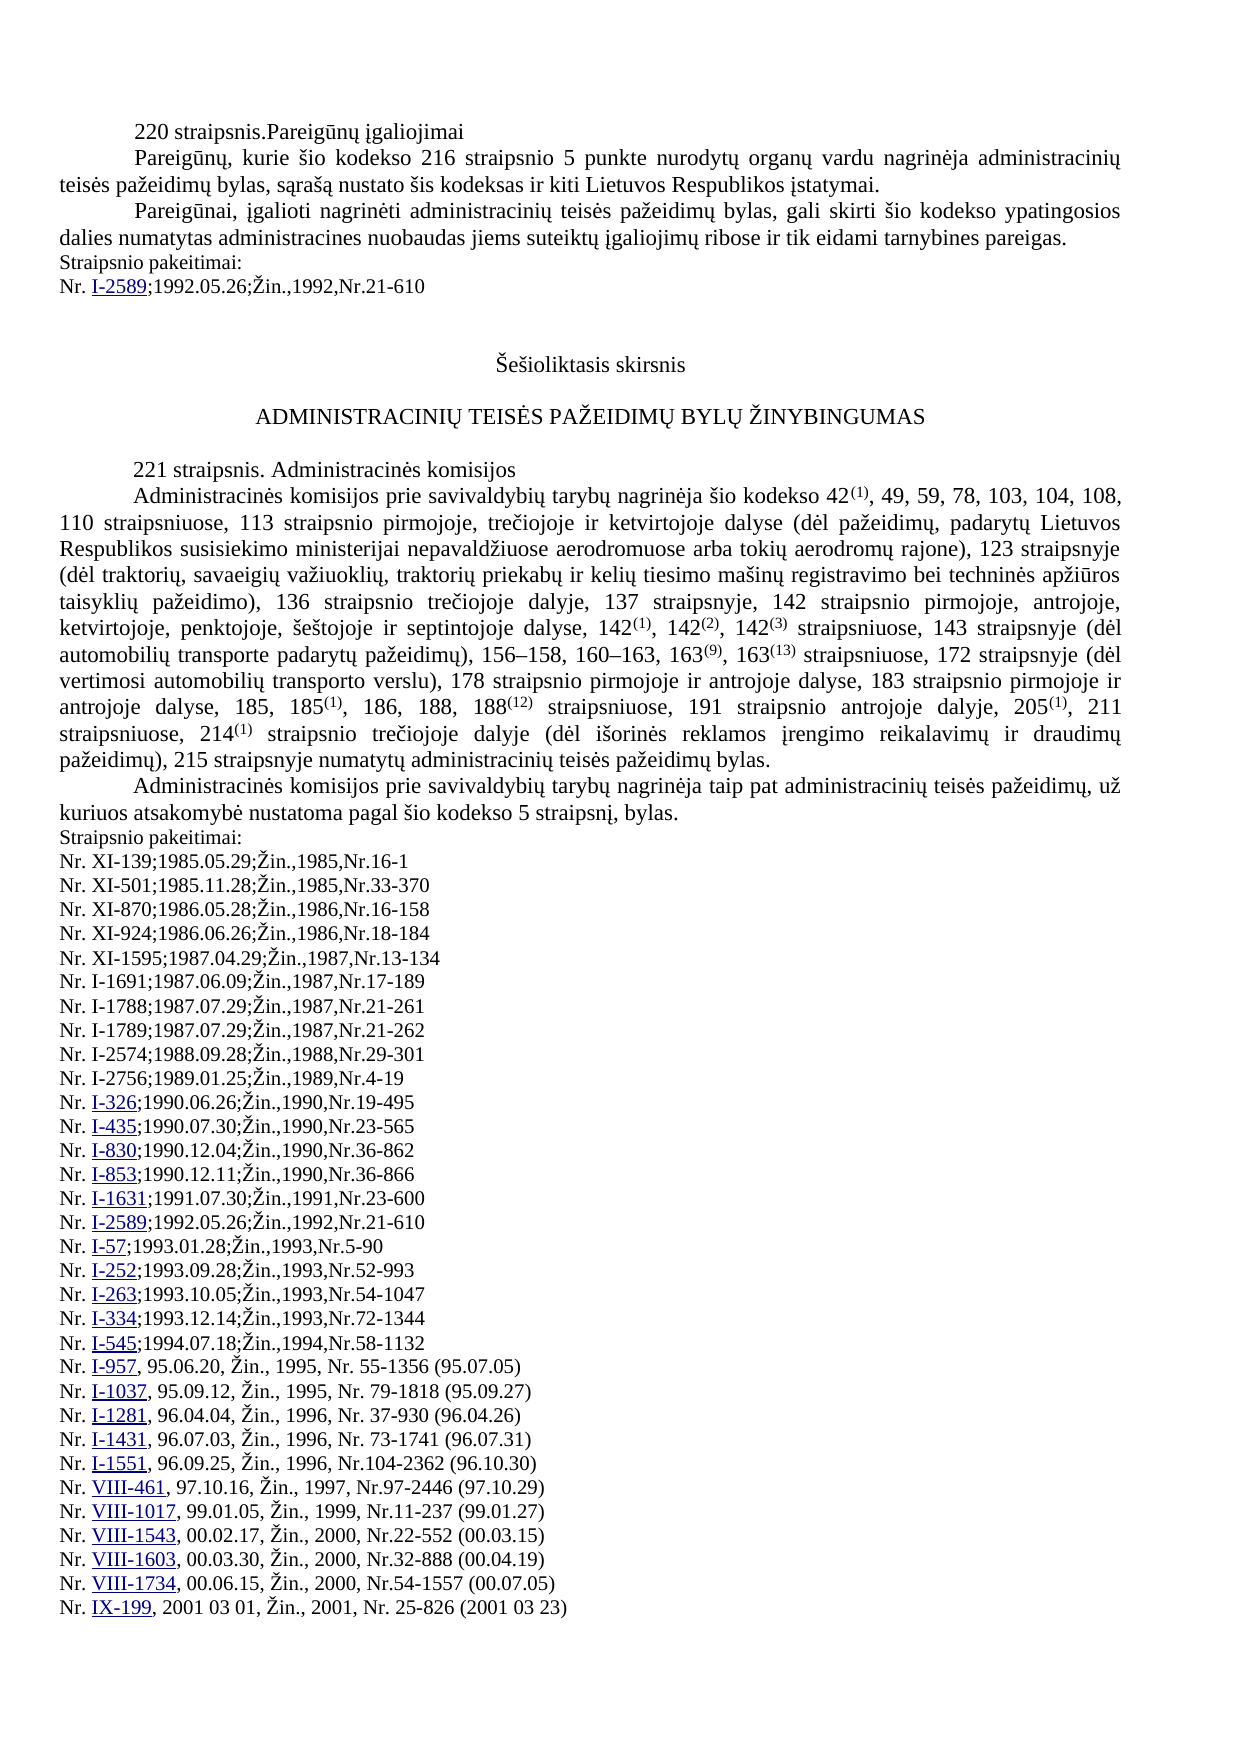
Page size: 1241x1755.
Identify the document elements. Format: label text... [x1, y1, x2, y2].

text Nr. I-830;1990.12.04;Žin.,1990,Nr.36-862 [59, 1138, 1122, 1162]
text Nr. I-545;1994.07.18;Žin.,1994,Nr.58-1132 [59, 1330, 1122, 1354]
text 221 straipsnis. Administracinės komisijos [59, 456, 1122, 482]
text Nr. XI-924;1986.06.26;Žin.,1986,Nr.18-184 [59, 921, 1122, 945]
text Straipsnio pakeitimai: [59, 825, 1122, 849]
text Nr. XI-1595;1987.04.29;Žin.,1987,Nr.13-134 [59, 945, 1122, 969]
text Nr. XI-501;1985.11.28;Žin.,1985,Nr.33-370 [59, 873, 1122, 897]
text Nr. I-334;1993.12.14;Žin.,1993,Nr.72-1344 [59, 1306, 1122, 1330]
text Nr. VIII-461, 97.10.16, Žin., 1997, Nr.97-2446 (97.10.29) [59, 1475, 1122, 1499]
text Nr. I-853;1990.12.11;Žin.,1990,Nr.36-866 [59, 1162, 1122, 1186]
text Nr. I-57;1993.01.28;Žin.,1993,Nr.5-90 [59, 1234, 1122, 1258]
text Nr. XI-870;1986.05.28;Žin.,1986,Nr.16-158 [59, 897, 1122, 921]
text Nr. I-2756;1989.01.25;Žin.,1989,Nr.4-19 [59, 1066, 1122, 1090]
text Pareigūnų, kurie šio kodekso 216 straipsnio 5 punkte nurodytų organų vardu nagrinėja administracinių teisės pažeidimų bylas, sąrašą nustato šis kodeksas ir kiti Lietuvos Respublikos įstatymai. [59, 144, 1122, 197]
text Nr. I-1631;1991.07.30;Žin.,1991,Nr.23-600 [59, 1186, 1122, 1210]
text Šešioliktasis skirsnis [59, 351, 1122, 377]
text Nr. I-1788;1987.07.29;Žin.,1987,Nr.21-261 [59, 993, 1122, 1018]
text Nr. I-2589;1992.05.26;Žin.,1992,Nr.21-610 [59, 1210, 1122, 1234]
text Nr. VIII-1017, 99.01.05, Žin., 1999, Nr.11-237 (99.01.27) [59, 1499, 1122, 1523]
text Nr. I-1037, 95.09.12, Žin., 1995, Nr. 79-1818 (95.09.27) [59, 1378, 1122, 1403]
text Nr. I-1551, 96.09.25, Žin., 1996, Nr.104-2362 (96.10.30) [59, 1451, 1122, 1475]
text Nr. I-957, 95.06.20, Žin., 1995, Nr. 55-1356 (95.07.05) [59, 1354, 1122, 1378]
text Nr. I-1789;1987.07.29;Žin.,1987,Nr.21-262 [59, 1018, 1122, 1042]
text Nr. VIII-1734, 00.06.15, Žin., 2000, Nr.54-1557 (00.07.05) [59, 1571, 1122, 1595]
text Straipsnio pakeitimai: [59, 250, 1122, 274]
text 220 straipsnis.Pareigūnų įgaliojimai [59, 118, 1122, 144]
text Nr. I-263;1993.10.05;Žin.,1993,Nr.54-1047 [59, 1282, 1122, 1306]
text Nr. I-2574;1988.09.28;Žin.,1988,Nr.29-301 [59, 1042, 1122, 1066]
text Nr. I-326;1990.06.26;Žin.,1990,Nr.19-495 [59, 1090, 1122, 1114]
text Nr. VIII-1603, 00.03.30, Žin., 2000, Nr.32-888 (00.04.19) [59, 1547, 1122, 1571]
text Nr. I-1431, 96.07.03, Žin., 1996, Nr. 73-1741 (96.07.31) [59, 1427, 1122, 1451]
text Nr. I-252;1993.09.28;Žin.,1993,Nr.52-993 [59, 1258, 1122, 1282]
text Pareigūnai, įgalioti nagrinėti administracinių teisės pažeidimų bylas, gali skirti šio kodekso ypatingosios dalies numatytas administracines nuobaudas jiems suteiktų įgaliojimų ribose ir tik eidami tarnybines pareigas. [59, 197, 1122, 250]
text Nr. VIII-1543, 00.02.17, Žin., 2000, Nr.22-552 (00.03.15) [59, 1523, 1122, 1547]
text Nr. I-2589;1992.05.26;Žin.,1992,Nr.21-610 [59, 274, 1122, 298]
text Administracinės komisijos prie savivaldybių tarybų nagrinėja šio kodekso 42(1), 49, 59, 78, 103, 104, 108, 110 straipsniuose, 113 straipsnio pirmojoje, trečiojoje ir ketvirtojoje dalyse (dėl pažeidimų, padarytų Lietuvos Respublikos susisiekimo ministerijai nepavaldžiuose aerodromuose arba tokių aerodromų rajone), 123 straipsnyje (dėl traktorių, savaeigių važiuoklių, traktorių priekabų ir kelių tiesimo mašinų registravimo bei techninės apžiūros taisyklių pažeidimo), 136 straipsnio trečiojoje dalyje, 137 straipsnyje, 142 straipsnio pirmojoje, antrojoje, ketvirtojoje, penktojoje, šeštojoje ir septintojoje dalyse, 142(1), 142(2), 142(3) straipsniuose, 143 straipsnyje (dėl automobilių transporte padarytų pažeidimų), 156–158, 160–163, 163(9), 163(13) straipsniuose, 172 straipsnyje (dėl vertimosi automobilių transporto verslu), 178 straipsnio pirmojoje ir antrojoje dalyse, 183 straipsnio pirmojoje ir antrojoje dalyse, 185, 185(1), 186, 188, 188(12) straipsniuose, 191 straipsnio antrojoje dalyje, 205(1), 211 straipsniuose, 214(1) straipsnio trečiojoje dalyje (dėl išorinės reklamos įrengimo reikalavimų ir draudimų pažeidimų), 215 straipsnyje numatytų administracinių teisės pažeidimų bylas. [59, 482, 1122, 772]
text Administracinės komisijos prie savivaldybių tarybų nagrinėja taip pat administracinių teisės pažeidimų, už kuriuos atsakomybė nustatoma pagal šio kodekso 5 straipsnį, bylas. [59, 772, 1122, 825]
text Nr. I-435;1990.07.30;Žin.,1990,Nr.23-565 [59, 1114, 1122, 1138]
text Nr. I-1691;1987.06.09;Žin.,1987,Nr.17-189 [59, 969, 1122, 993]
text Nr. IX-199, 2001 03 01, Žin., 2001, Nr. 25-826 (2001 03 23) [59, 1595, 1122, 1619]
text ADMINISTRACINIŲ TEISĖS PAŽEIDIMŲ BYLŲ ŽINYBINGUMAS [59, 403, 1122, 430]
text Nr. XI-139;1985.05.29;Žin.,1985,Nr.16-1 [59, 849, 1122, 873]
text Nr. I-1281, 96.04.04, Žin., 1996, Nr. 37-930 (96.04.26) [59, 1403, 1122, 1427]
